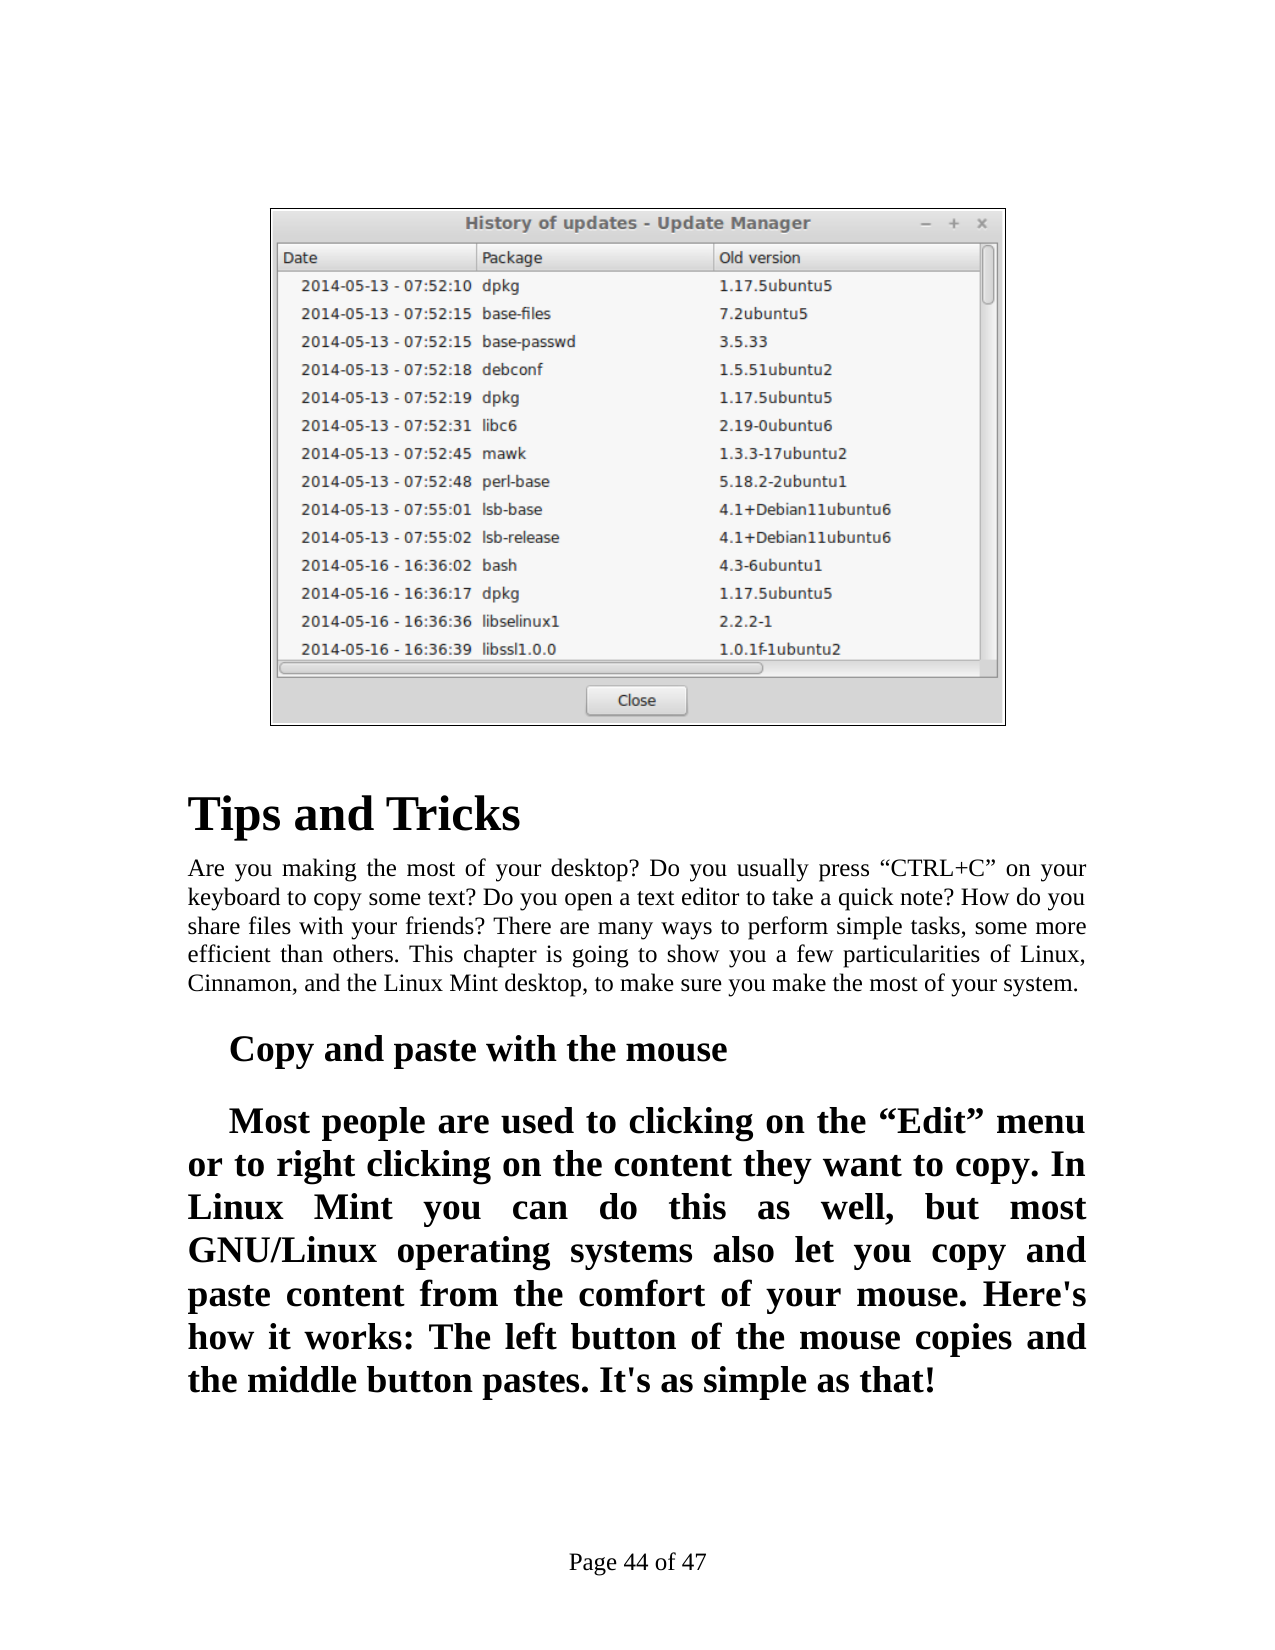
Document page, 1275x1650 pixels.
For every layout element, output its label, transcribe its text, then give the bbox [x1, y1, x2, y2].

picture [272, 211, 1003, 723]
subtitle Tips and Tricks [187, 783, 1087, 841]
text Are you making the most of your desktop? Do you usually press “CTRL+C” on your keyboard to copy some text? Do you open a text editor to take a quick note? How do you share files with your friends? There are many ways to perform simple tasks, some more efficient than others. This chapter is going to show you a few particularities of Linux, Cinnamon, and the Linux Mint desktop, to make sure you make the most of your system. [187, 853, 1087, 997]
subtitle Copy and paste with the mouse [187, 1026, 1087, 1069]
